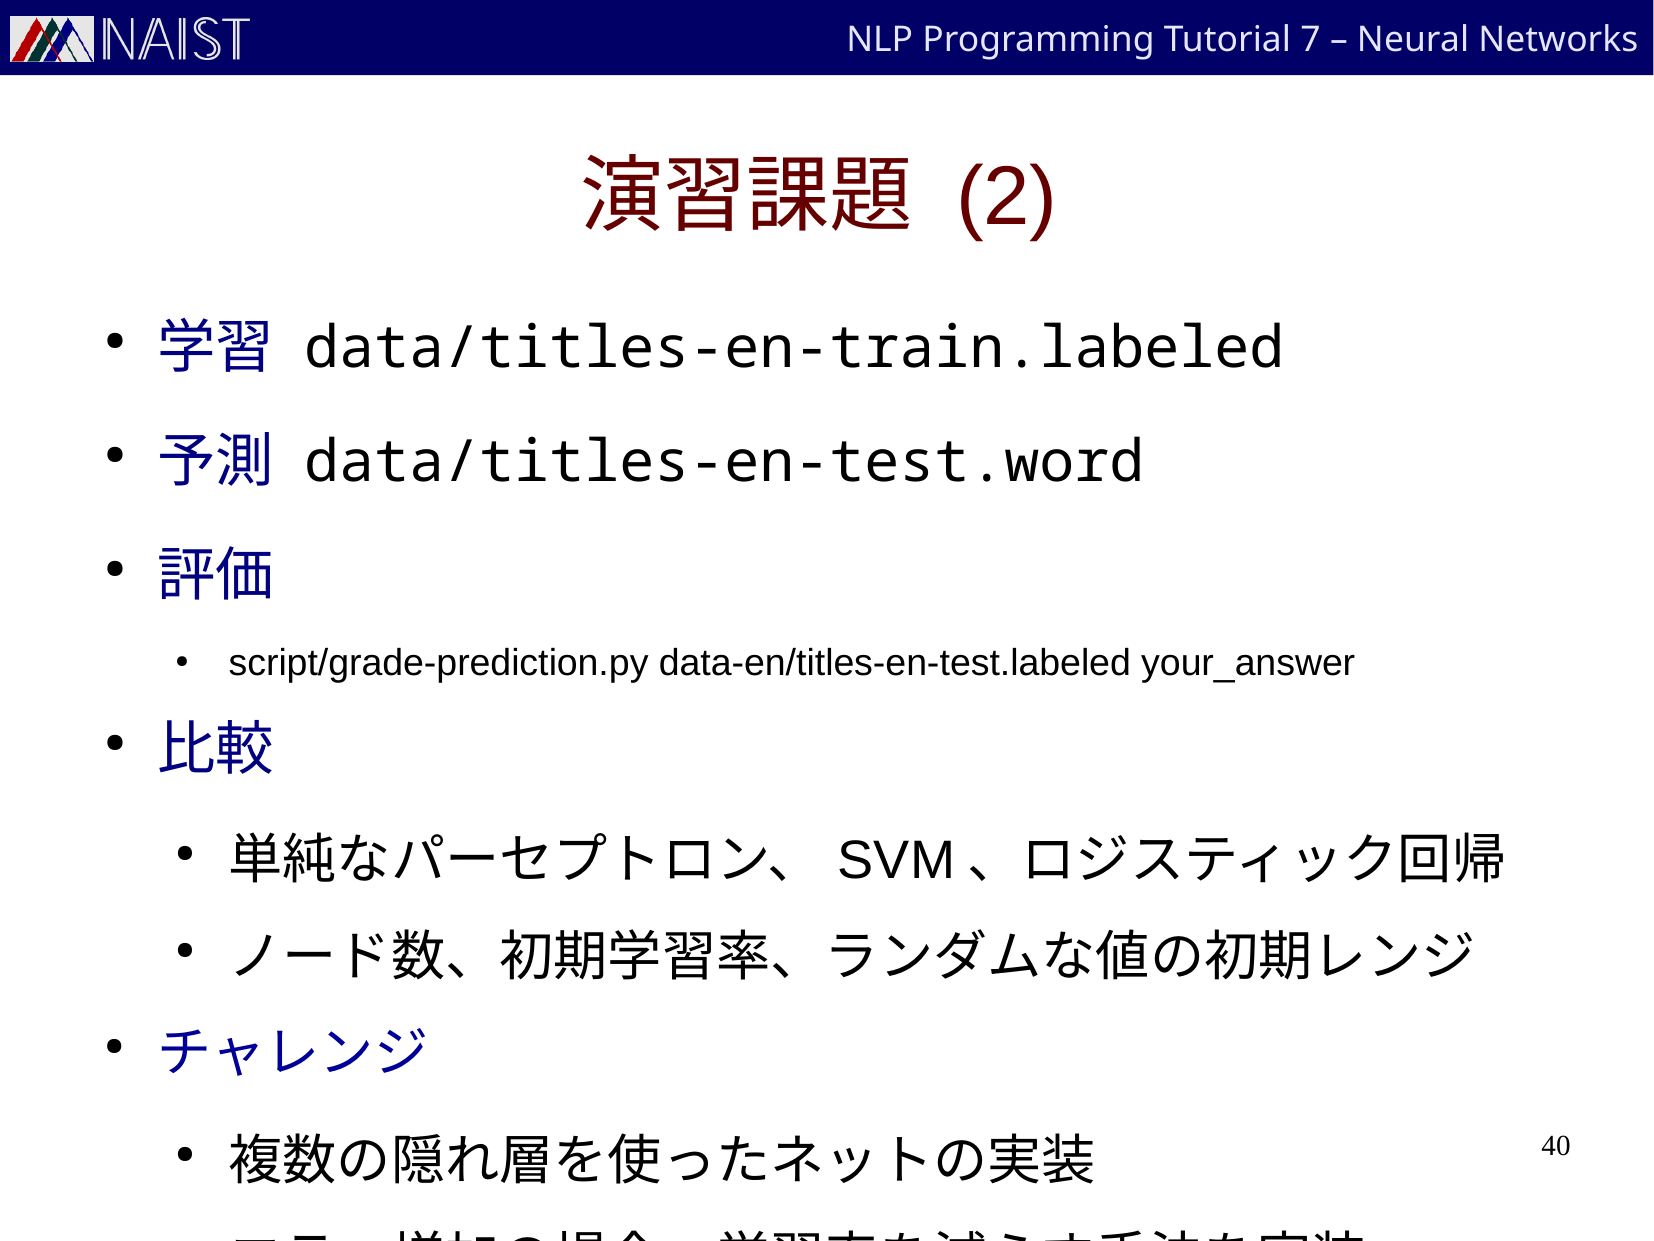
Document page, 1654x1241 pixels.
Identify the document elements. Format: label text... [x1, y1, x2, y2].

title 演習課題 (2) [75, 92, 1564, 285]
picture [10, 16, 94, 62]
picture [102, 17, 251, 60]
list 学習 data/titles-en-train.labeled 予測 data/titles-en-test.word 評価 script/grade-prediction.py data-en/titles-en-test.labeled your_answer 比較 単純なパーセプトロン、SVM、ロジスティック回帰 ノード数、初期学習率、ランダムな値の初期レンジ チャレンジ 複数の隠れ層を使ったネットの実装 エラー増加の場合、学習率を減らす手法を実装 [86, 300, 1576, 1134]
